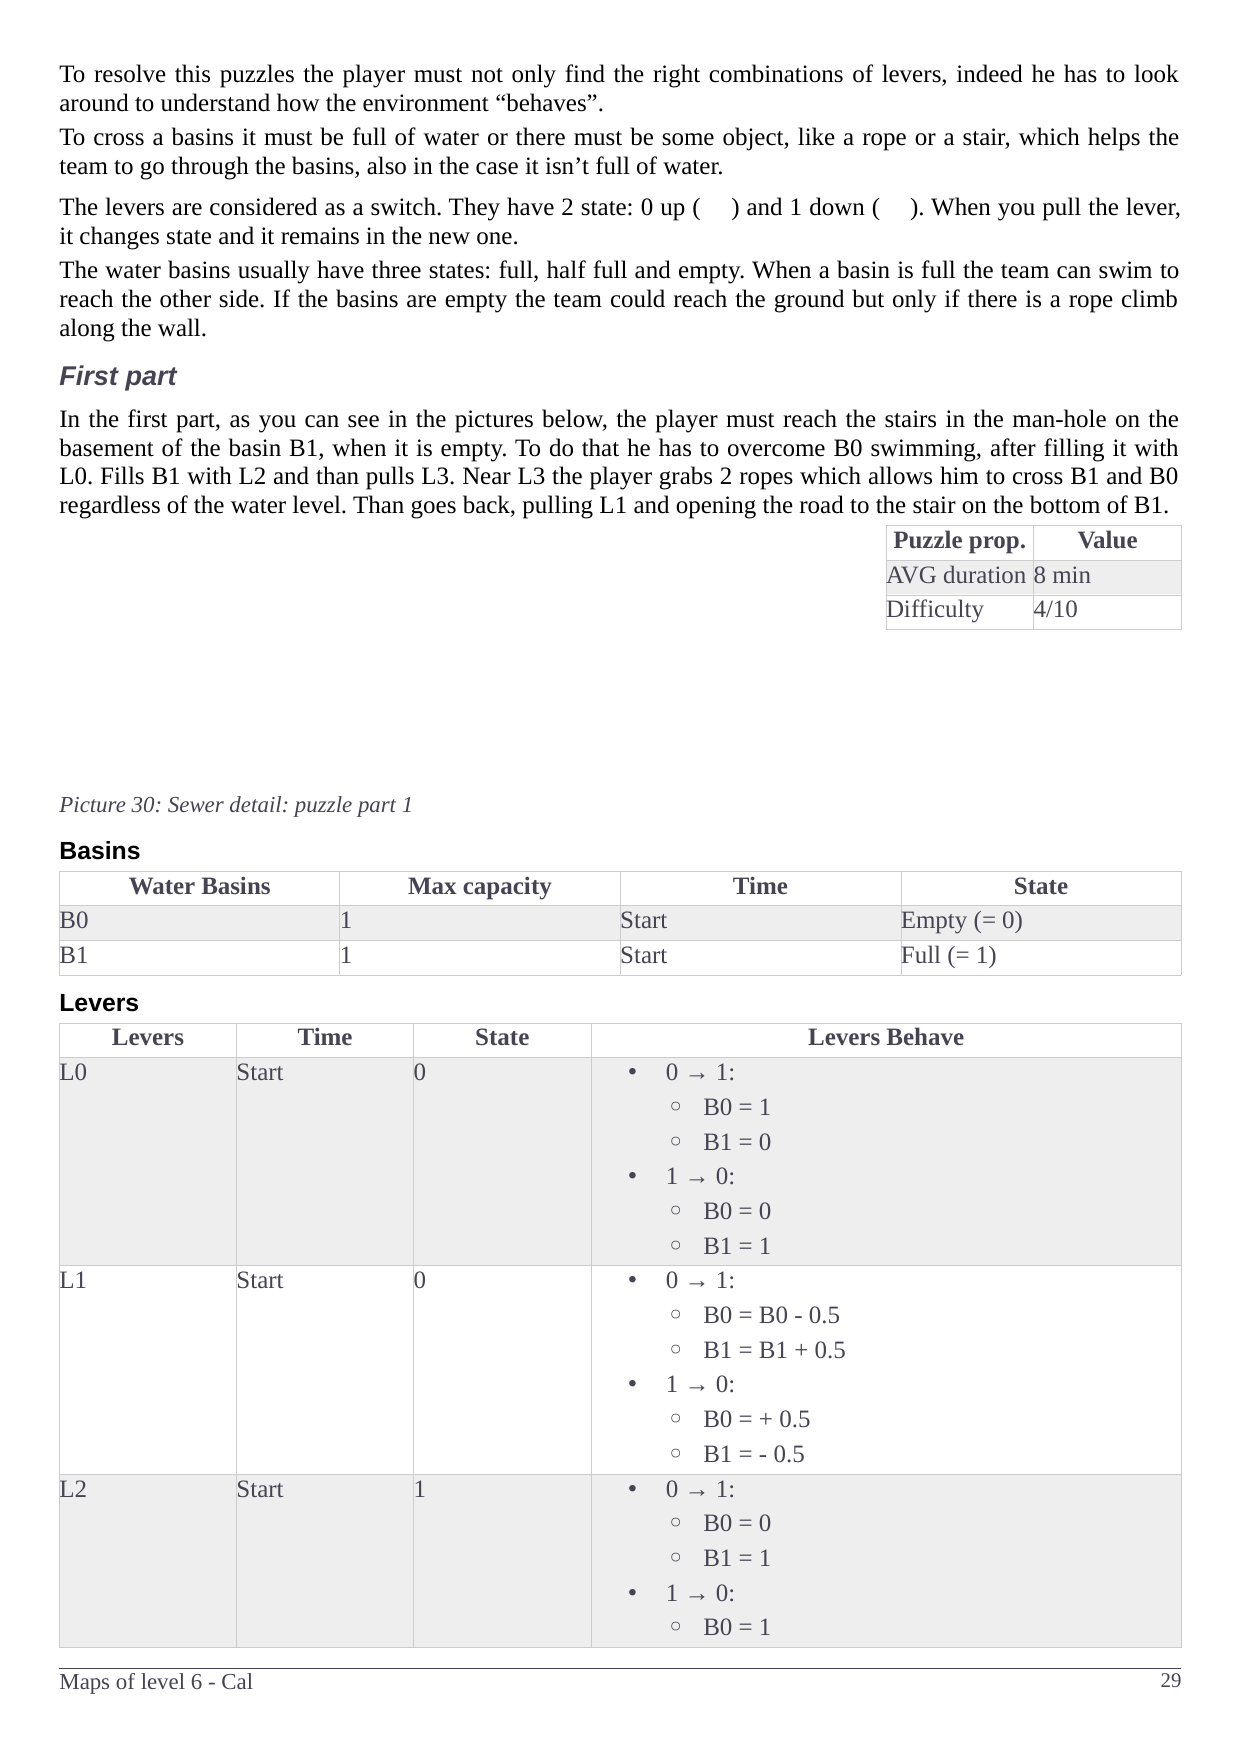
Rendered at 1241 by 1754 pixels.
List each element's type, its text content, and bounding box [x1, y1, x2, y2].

table_header Value [1034, 526, 1181, 560]
table_header Puzzle prop. [887, 526, 1033, 560]
table_cell Start [621, 906, 901, 940]
table_header [59, 525, 886, 823]
table_cell 4/10 [1034, 596, 1181, 629]
table_cell L0 [60, 1058, 236, 1265]
table_cell Start [621, 941, 901, 975]
table_header State [414, 1024, 591, 1057]
table_cell Start [237, 1475, 413, 1647]
table_cell B0 [60, 906, 339, 940]
table_cell L1 [60, 1266, 236, 1474]
table_cell AVG duration [887, 561, 1033, 594]
table_cell Empty (= 0) [902, 906, 1181, 940]
table_cell 8 min [1034, 561, 1181, 594]
subtitle Basins [59, 836, 1181, 864]
table_cell 0 → 1: B0 = 0 B1 = 1 1 → 0: B0 = 1 B1 = 0 [592, 1475, 1181, 1647]
subtitle Levers [59, 988, 1181, 1016]
table_cell 0 [414, 1266, 591, 1474]
table_header Levers [60, 1024, 236, 1057]
text In the first part, as you can see in the pictures below, the player must reach the stairs in the man-hole on the basement of the basin B1, when it is empty. To do that he has to overcome B0 swimming, after filling it with L0. Fills B1 with L2 and than pulls L3. Near L3 the player grabs 2 ropes which allows him to cross B1 and B0 regardless of the water level. Than goes back, pulling L1 and opening the road to the stair on the bottom of B1. [59, 404, 1181, 519]
table_cell 0 → 1: B0 = 1 B1 = 0 1 → 0: B0 = 0 B1 = 1 [592, 1058, 1181, 1265]
table_header Max capacity [340, 872, 620, 905]
text The water basins usually have three states: full, half full and empty. When a basin is full the team can swim to reach the other side. If the basins are empty the team could reach the ground but only if there is a rope climb along the wall. [59, 256, 1181, 342]
table_cell Full (= 1) [902, 941, 1181, 975]
table_cell 1 [340, 941, 620, 975]
table_cell 1 [414, 1475, 591, 1647]
table_header Water Basins [60, 872, 339, 905]
table_cell Start [237, 1266, 413, 1474]
table_cell Difficulty [887, 596, 1033, 629]
subtitle First part [59, 360, 1181, 391]
table_cell 0 → 1: B0 = B0 - 0.5 B1 = B1 + 0.5 1 → 0: B0 = + 0.5 B1 = - 0.5 [592, 1266, 1181, 1474]
table_header [64, 798, 70, 805]
table_cell L2 [60, 1475, 236, 1647]
table_header State [902, 872, 1181, 905]
text To cross a basins it must be full of water or there must be some object, like a rope or a stair, which helps the team to go through the basins, also in the case it isn’t full of water. [59, 122, 1181, 180]
table_cell 0 [414, 1058, 591, 1265]
text To resolve this puzzles the player must not only find the right combinations of levers, indeed he has to look around to understand how the environment “behaves”. [59, 59, 1181, 117]
table_header Time [621, 872, 901, 905]
table_cell 1 [340, 906, 620, 940]
table_header Time [237, 1024, 413, 1057]
text The levers are considered as a switch. They have 2 state: 0 up () and 1 down (). When you pull the lever, it changes state and it remains in the new one. [59, 186, 1181, 249]
table_cell B1 [60, 941, 339, 975]
table_header [886, 630, 1181, 823]
table_cell Start [237, 1058, 413, 1265]
table_header Levers Behave [592, 1024, 1181, 1057]
